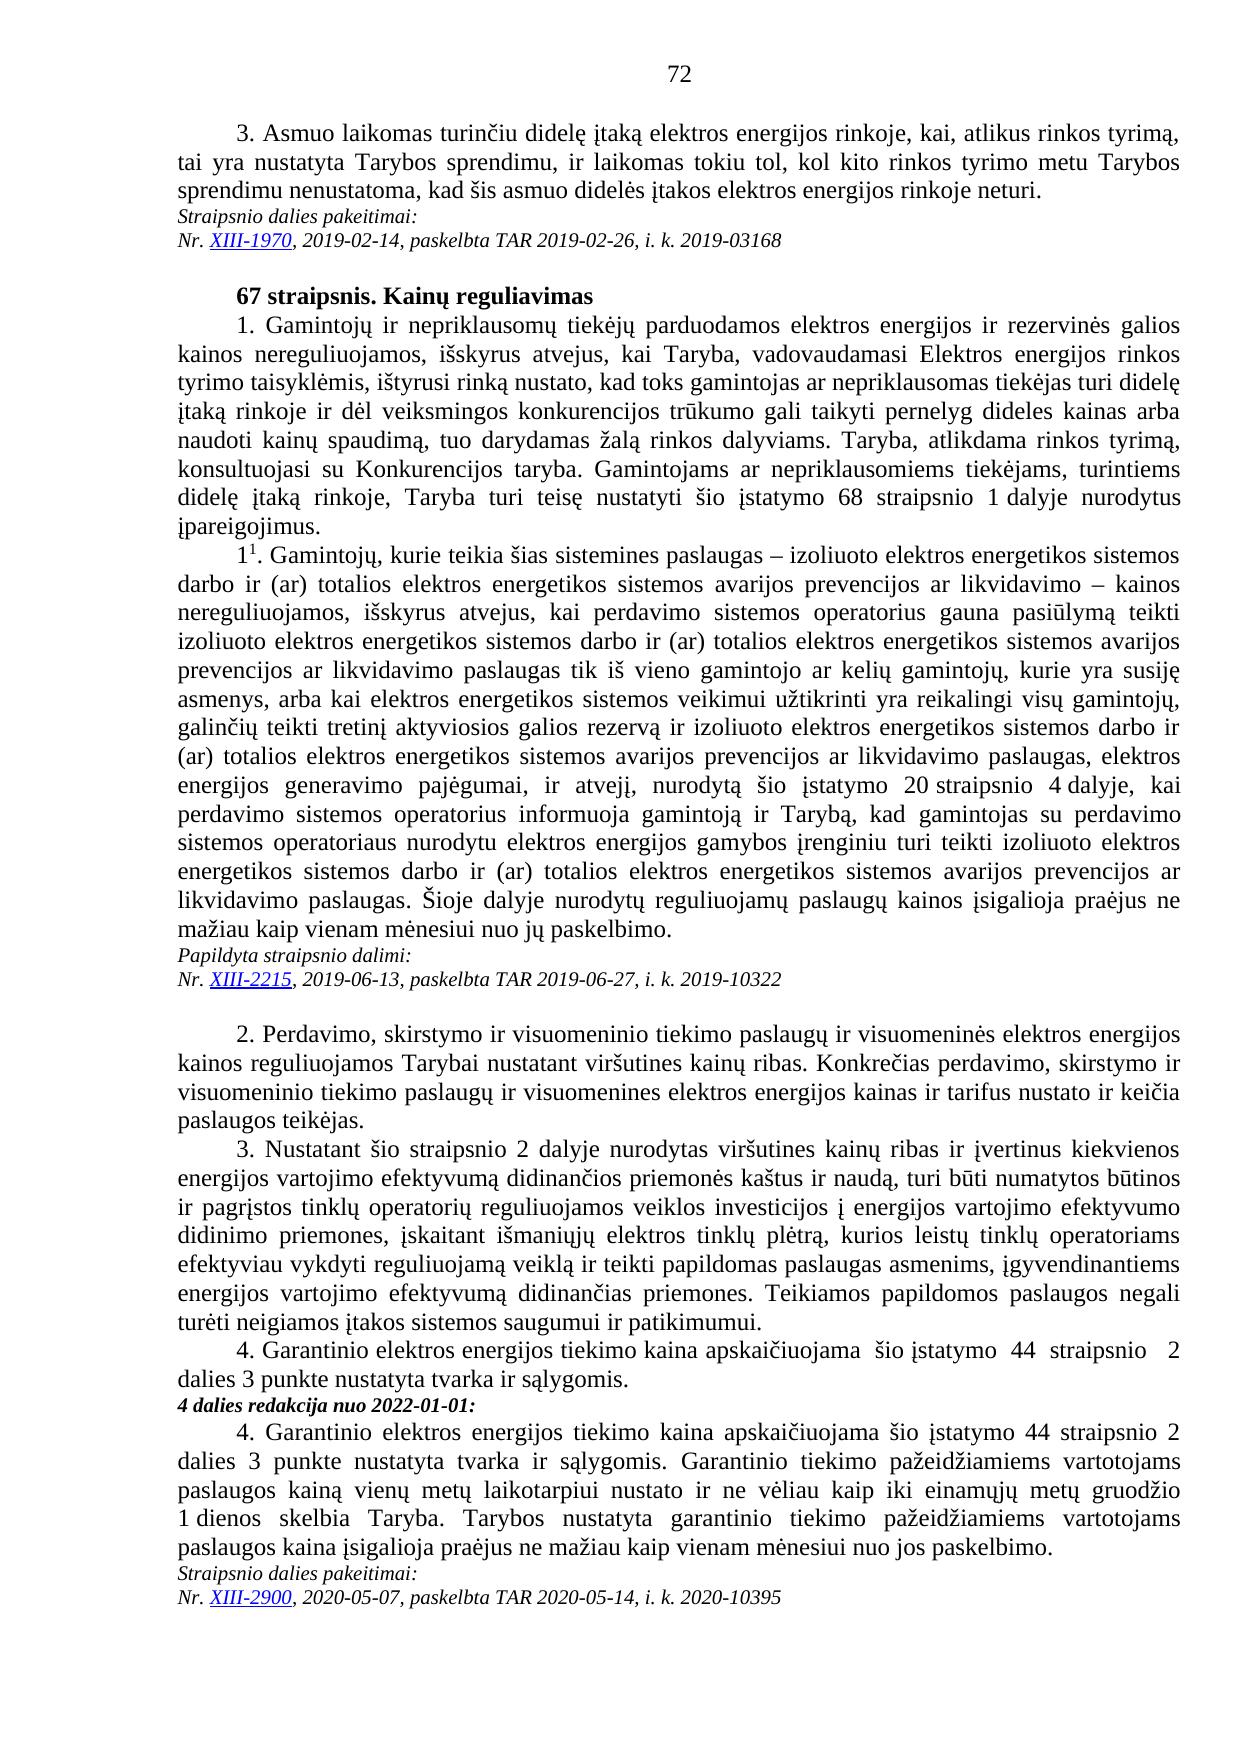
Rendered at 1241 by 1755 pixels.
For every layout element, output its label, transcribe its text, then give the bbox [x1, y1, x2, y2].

text 1. Gamintojų ir nepriklausomų tiekėjų parduodamos elektros energijos ir rezervinės galios kainos nereguliuojamos, išskyrus atvejus, kai Taryba, vadovaudamasi Elektros energijos rinkos tyrimo taisyklėmis, ištyrusi rinką nustato, kad toks gamintojas ar nepriklausomas tiekėjas turi didelę įtaką rinkoje ir dėl veiksmingos konkurencijos trūkumo gali taikyti pernelyg dideles kainas arba naudoti kainų spaudimą, tuo darydamas žalą rinkos dalyviams. Taryba, atlikdama rinkos tyrimą, konsultuojasi su Konkurencijos taryba. Gamintojams ar nepriklausomiems tiekėjams, turintiems didelę įtaką rinkoje, Taryba turi teisę nustatyti šio įstatymo 68 straipsnio 1 dalyje nurodytus įpareigojimus. [177, 310, 1181, 540]
text 4 dalies redakcija nuo 2022-01-01: [177, 1393, 1181, 1417]
text Papildyta straipsnio dalimi: [177, 942, 1181, 967]
text 4. Garantinio elektros energijos tiekimo kaina apskaičiuojama šio įstatymo 44 straipsnio 2 dalies 3 punkte nustatyta tvarka ir sąlygomis. Garantinio tiekimo pažeidžiamiems vartotojams paslaugos kainą vienų metų laikotarpiui nustato ir ne vėliau kaip iki einamųjų metų gruodžio 1 dienos skelbia Taryba. Tarybos nustatyta garantinio tiekimo pažeidžiamiems vartotojams paslaugos kaina įsigalioja praėjus ne mažiau kaip vienam mėnesiui nuo jos paskelbimo. [177, 1417, 1181, 1561]
text Nr. XIII-1970, 2019-02-14, paskelbta TAR 2019-02-26, i. k. 2019-03168 [177, 228, 1181, 252]
text 11. Gamintojų, kurie teikia šias sistemines paslaugas – izoliuoto elektros energetikos sistemos darbo ir (ar) totalios elektros energetikos sistemos avarijos prevencijos ar likvidavimo – kainos nereguliuojamos, išskyrus atvejus, kai perdavimo sistemos operatorius gauna pasiūlymą teikti izoliuoto elektros energetikos sistemos darbo ir (ar) totalios elektros energetikos sistemos avarijos prevencijos ar likvidavimo paslaugas tik iš vieno gamintojo ar kelių gamintojų, kurie yra susiję asmenys, arba kai elektros energetikos sistemos veikimui užtikrinti yra reikalingi visų gamintojų, galinčių teikti tretinį aktyviosios galios rezervą ir izoliuoto elektros energetikos sistemos darbo ir (ar) totalios elektros energetikos sistemos avarijos prevencijos ar likvidavimo paslaugas, elektros energijos generavimo pajėgumai, ir atvejį, nurodytą šio įstatymo 20 straipsnio 4 dalyje, kai perdavimo sistemos operatorius informuoja gamintoją ir Tarybą, kad gamintojas su perdavimo sistemos operatoriaus nurodytu elektros energijos gamybos įrenginiu turi teikti izoliuoto elektros energetikos sistemos darbo ir (ar) totalios elektros energetikos sistemos avarijos prevencijos ar likvidavimo paslaugas. Šioje dalyje nurodytų reguliuojamų paslaugų kainos įsigalioja praėjus ne mažiau kaip vienam mėnesiui nuo jų paskelbimo. [177, 540, 1181, 942]
text 67 straipsnis. Kainų reguliavimas [177, 281, 1181, 310]
text Straipsnio dalies pakeitimai: [177, 204, 1181, 228]
text 3. Asmuo laikomas turinčiu didelę įtaką elektros energijos rinkoje, kai, atlikus rinkos tyrimą, tai yra nustatyta Tarybos sprendimu, ir laikomas tokiu tol, kol kito rinkos tyrimo metu Tarybos sprendimu nenustatoma, kad šis asmuo didelės įtakos elektros energijos rinkoje neturi. [177, 118, 1181, 204]
text 2. Perdavimo, skirstymo ir visuomeninio tiekimo paslaugų ir visuomeninės elektros energijos kainos reguliuojamos Tarybai nustatant viršutines kainų ribas. Konkrečias perdavimo, skirstymo ir visuomeninio tiekimo paslaugų ir visuomenines elektros energijos kainas ir tarifus nustato ir keičia paslaugos teikėjas. [177, 1019, 1181, 1134]
text Nr. XIII-2900, 2020-05-07, paskelbta TAR 2020-05-14, i. k. 2020-10395 [177, 1585, 1181, 1609]
text Straipsnio dalies pakeitimai: [177, 1561, 1181, 1585]
text Nr. XIII-2215, 2019-06-13, paskelbta TAR 2019-06-27, i. k. 2019-10322 [177, 967, 1181, 991]
text 4. Garantinio elektros energijos tiekimo kaina apskaičiuojama šio įstatymo 44 straipsnio 2 dalies 3 punkte nustatyta tvarka ir sąlygomis. [177, 1336, 1181, 1393]
text 3. Nustatant šio straipsnio 2 dalyje nurodytas viršutines kainų ribas ir įvertinus kiekvienos energijos vartojimo efektyvumą didinančios priemonės kaštus ir naudą, turi būti numatytos būtinos ir pagrįstos tinklų operatorių reguliuojamos veiklos investicijos į energijos vartojimo efektyvumo didinimo priemones, įskaitant išmaniųjų elektros tinklų plėtrą, kurios leistų tinklų operatoriams efektyviau vykdyti reguliuojamą veiklą ir teikti papildomas paslaugas asmenims, įgyvendinantiems energijos vartojimo efektyvumą didinančias priemones. Teikiamos papildomos paslaugos negali turėti neigiamos įtakos sistemos saugumui ir patikimumui. [177, 1134, 1181, 1336]
